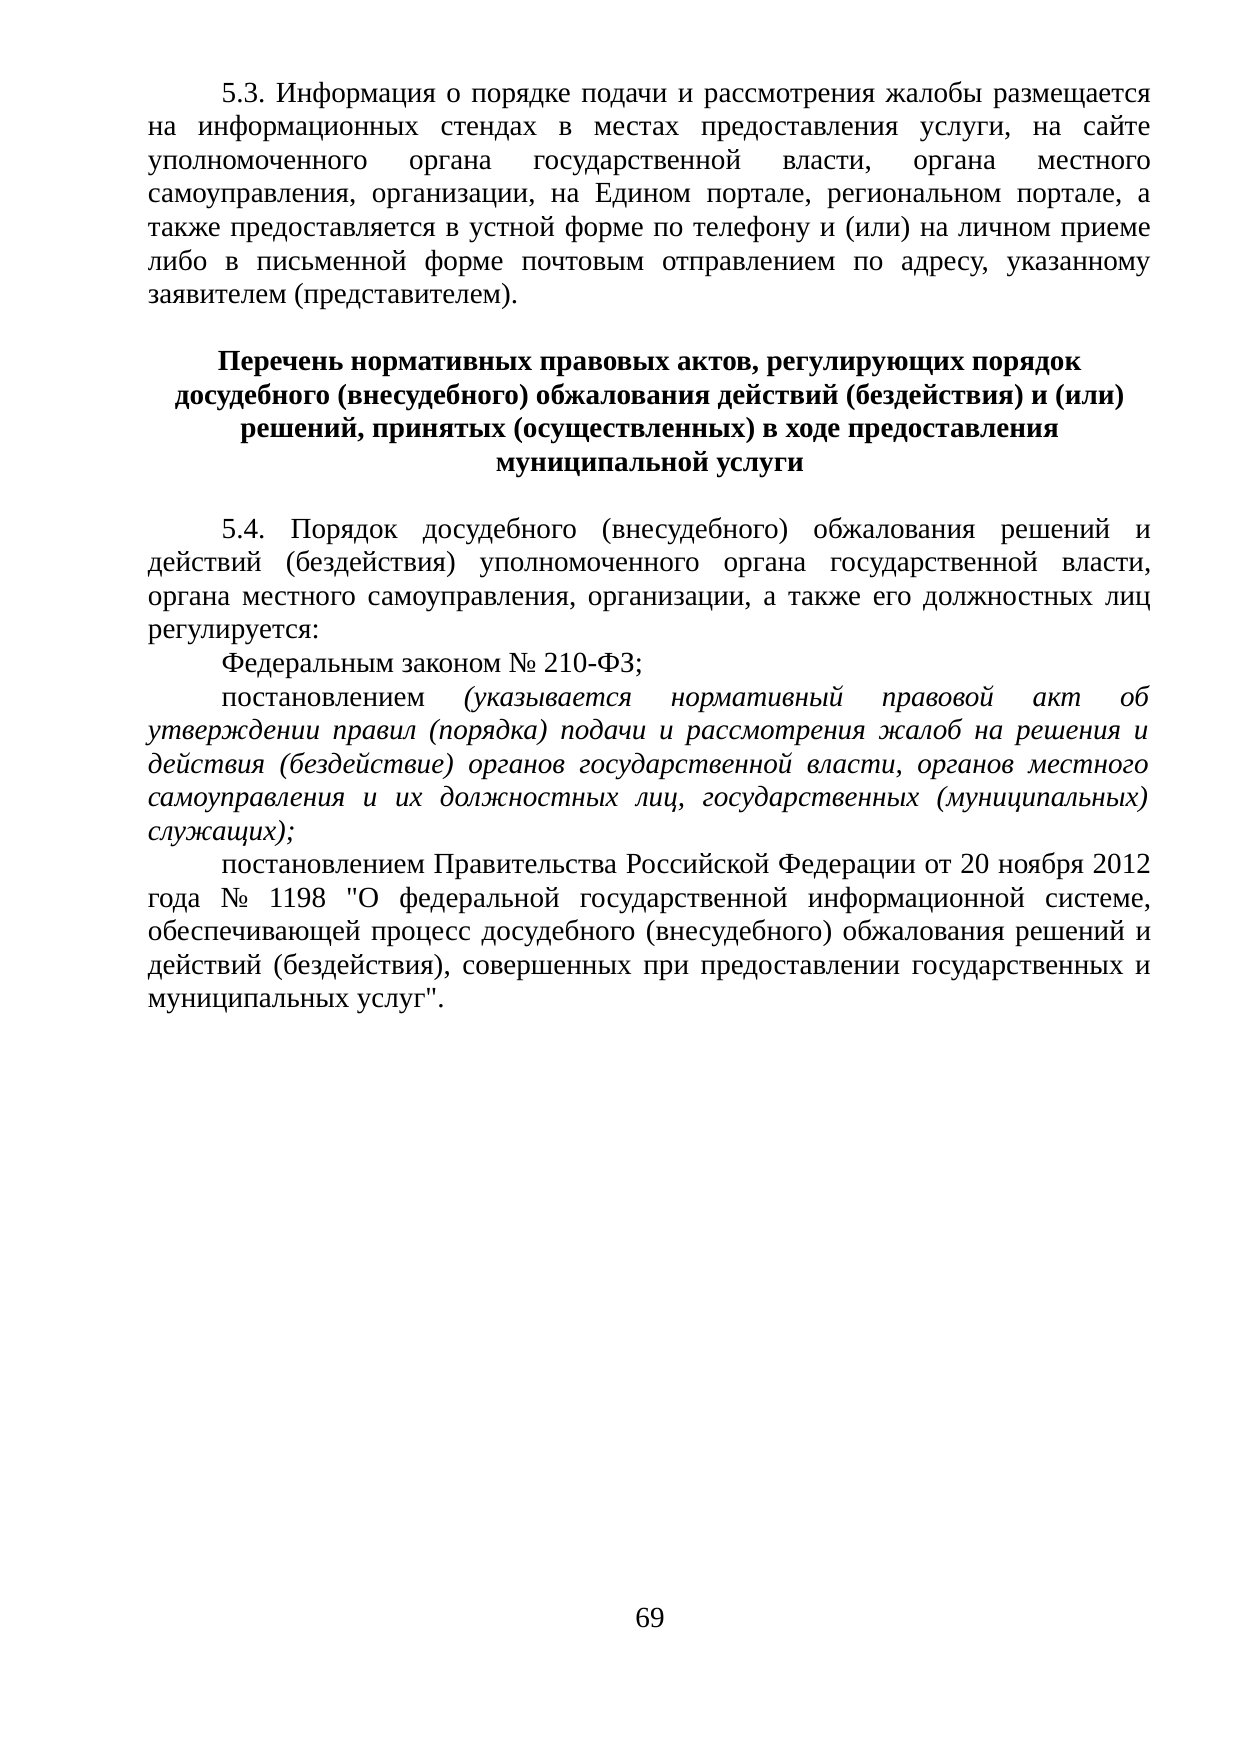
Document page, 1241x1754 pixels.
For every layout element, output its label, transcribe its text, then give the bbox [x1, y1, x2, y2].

text Федеральным законом № 210-ФЗ; [148, 645, 1152, 679]
text постановлением Правительства Российской Федерации от 20 ноября 2012 года № 1198 "О федеральной государственной информационной системе, обеспечивающей процесс досудебного (внесудебного) обжалования решений и действий (бездействия), совершенных при предоставлении государственных и муниципальных услуг". [148, 846, 1152, 1014]
text 5.3. Информация о порядке подачи и рассмотрения жалобы размещается на информационных стендах в местах предоставления услуги, на сайте уполномоченного органа государственной власти, органа местного самоуправления, организации, на Едином портале, региональном портале, а также предоставляется в устной форме по телефону и (или) на личном приеме либо в письменной форме почтовым отправлением по адресу, указанному заявителем (представителем). [148, 75, 1152, 310]
text 5.4. Порядок досудебного (внесудебного) обжалования решений и действий (бездействия) уполномоченного органа государственной власти, органа местного самоуправления, организации, а также его должностных лиц регулируется: [148, 511, 1152, 645]
text постановлением (указывается нормативный правовой акт об утверждении правил (порядка) подачи и рассмотрения жалоб на решения и действия (бездействие) органов государственной власти, органов местного самоуправления и их должностных лиц, государственных (муниципальных) служащих); [148, 679, 1152, 846]
text Перечень нормативных правовых актов, регулирующих порядок досудебного (внесудебного) обжалования действий (бездействия) и (или) решений, принятых (осуществленных) в ходе предоставления муниципальной услуги [148, 343, 1152, 477]
